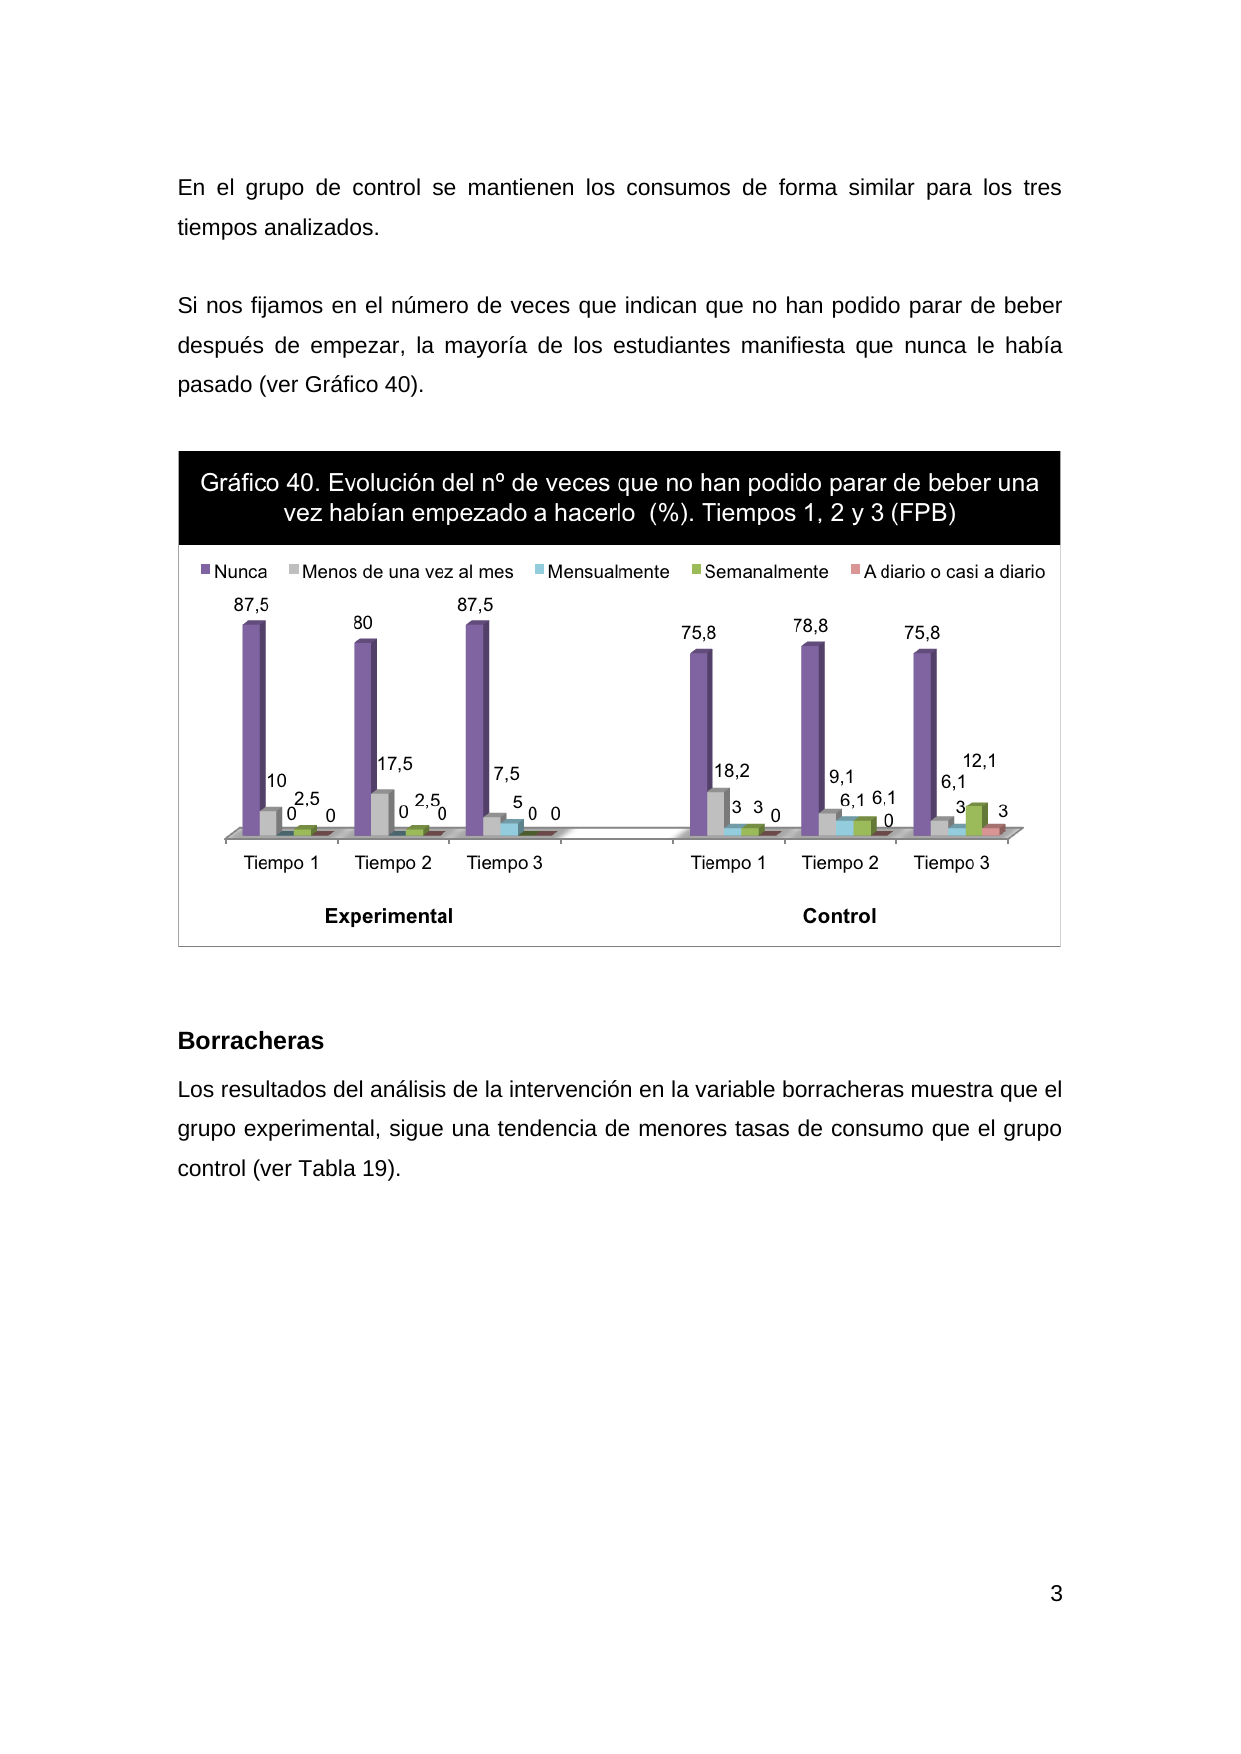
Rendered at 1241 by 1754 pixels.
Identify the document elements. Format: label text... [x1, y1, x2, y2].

text En el grupo de control se mantienen los consumos de forma similar para los tres tiempos analizados. [177, 174, 1063, 240]
text Los resultados del análisis de la intervención en la variable borracheras muestra que el grupo experimental, sigue una tendencia de menores tasas de consumo que el grupo control (ver Tabla 19). [177, 1076, 1063, 1181]
picture [178, 451, 1061, 947]
text Si nos fijamos en el número de veces que indican que no han podido parar de beber después de empezar, la mayoría de los estudiantes manifiesta que nunca le había pasado (ver Gráfico 40). [177, 292, 1063, 398]
subtitle Borracheras [177, 1026, 1063, 1055]
